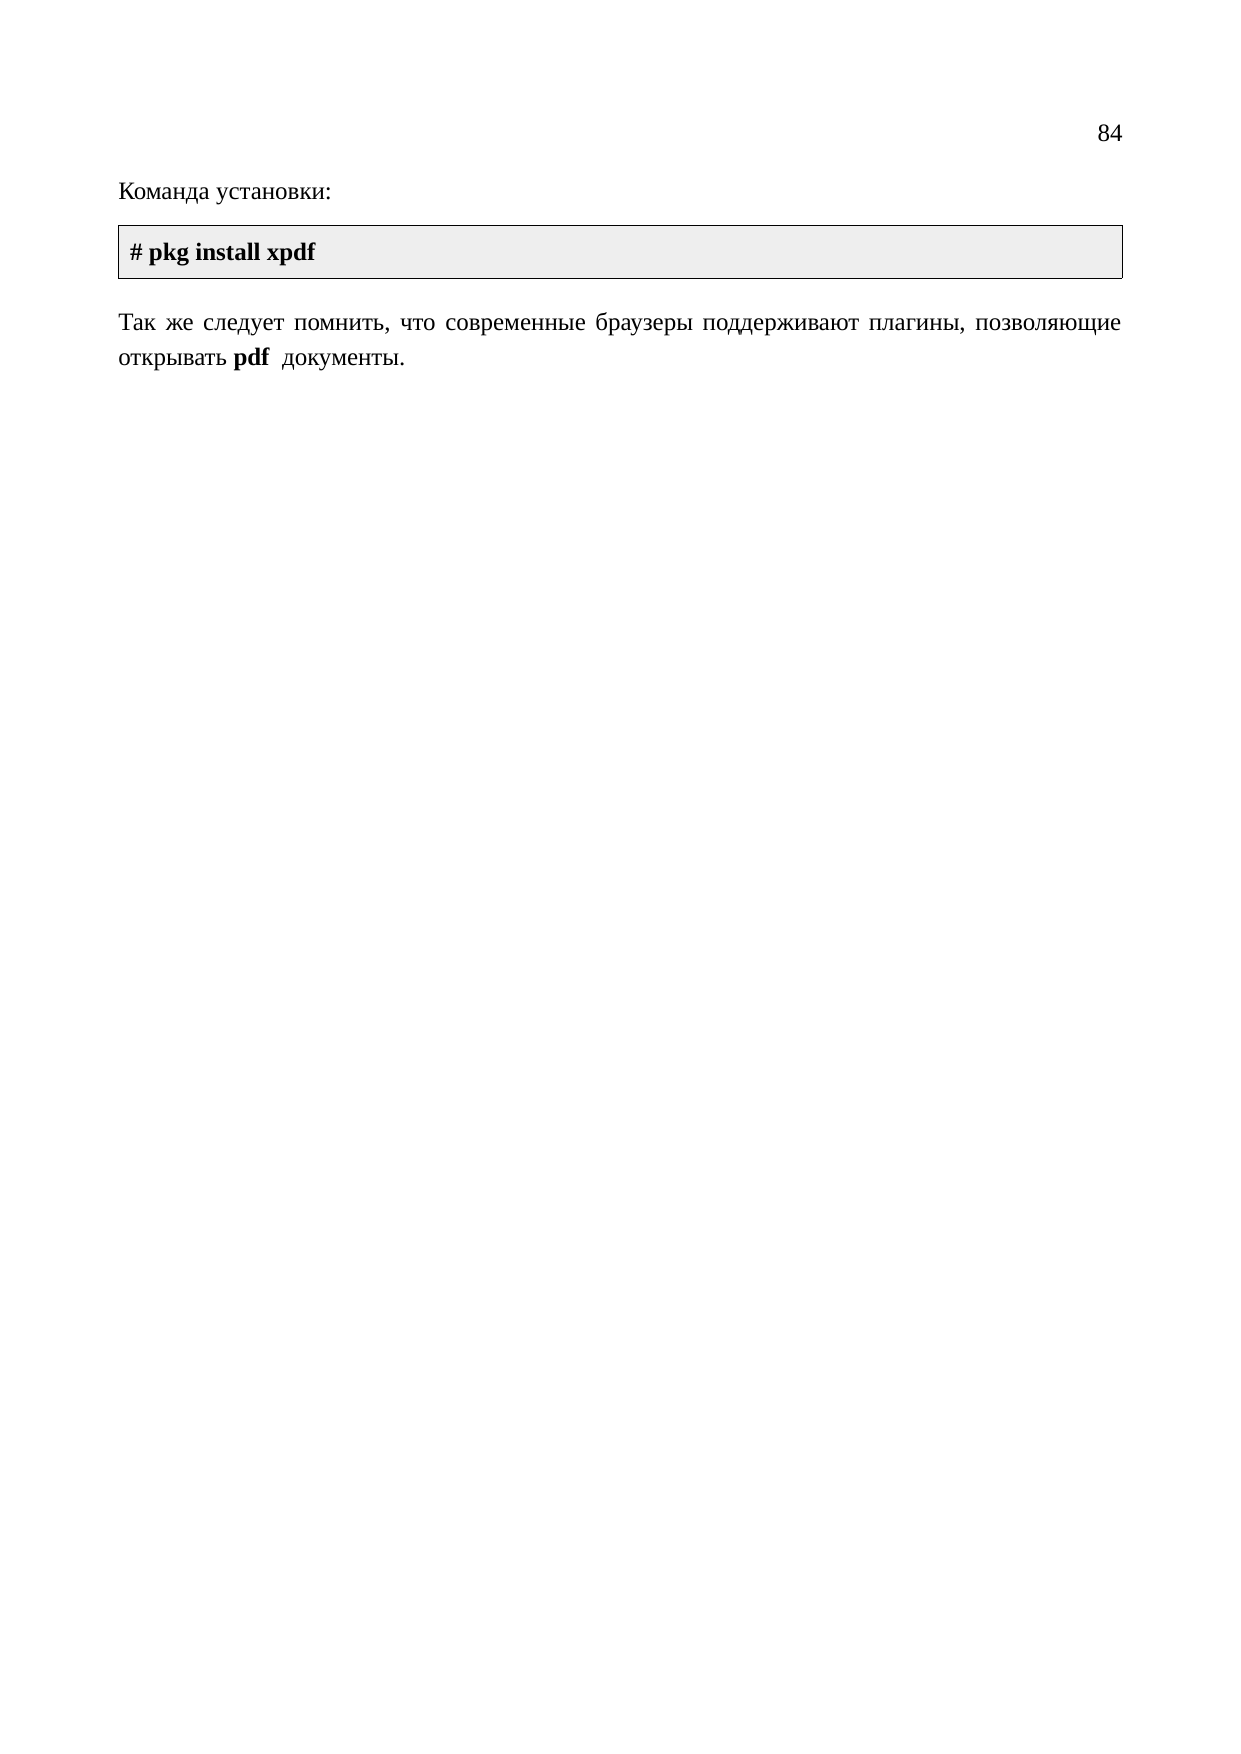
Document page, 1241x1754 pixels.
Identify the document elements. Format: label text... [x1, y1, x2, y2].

text Так же следует помнить, что современные браузеры поддерживают плагины, позволяющие открывать pdf документы. [118, 307, 1122, 371]
text # pkg install xpdf [119, 226, 1122, 278]
text Команда установки: [118, 176, 1122, 205]
